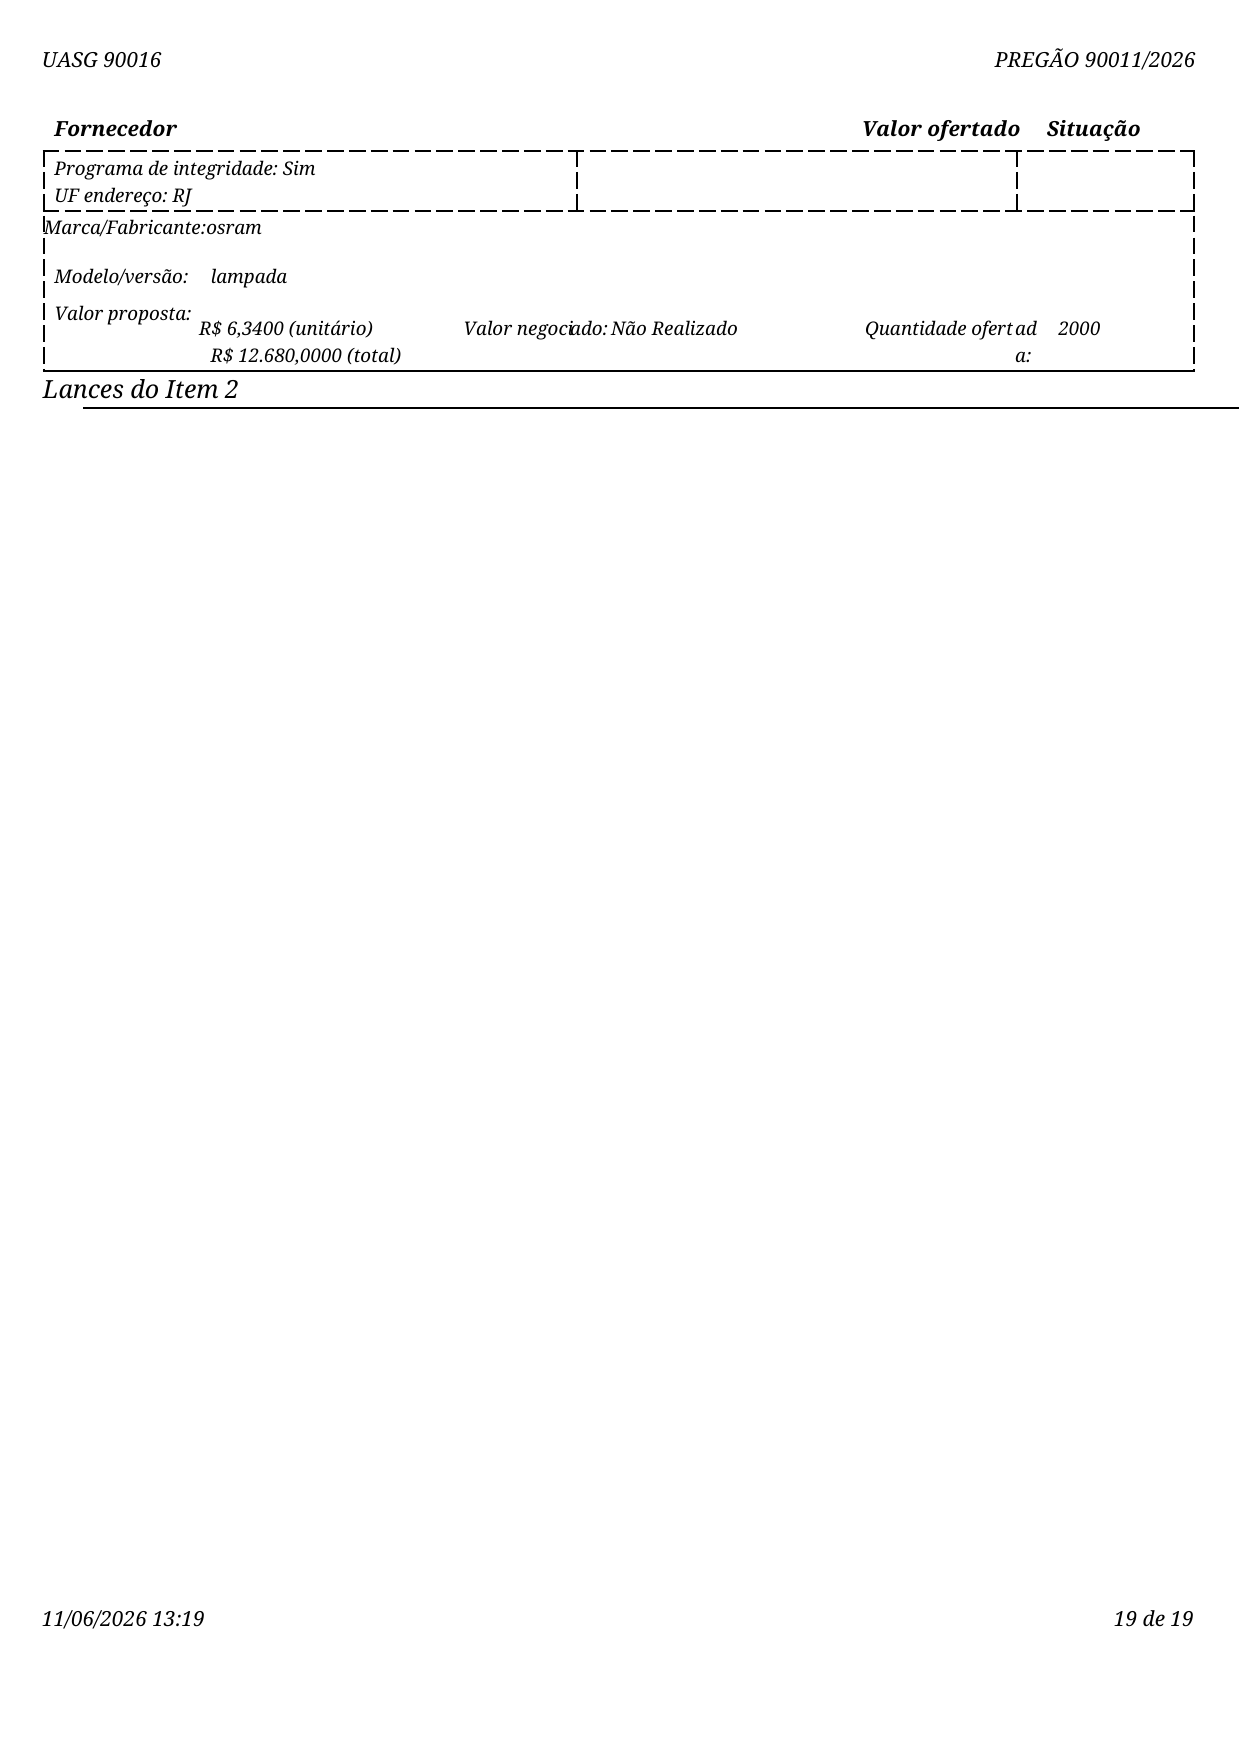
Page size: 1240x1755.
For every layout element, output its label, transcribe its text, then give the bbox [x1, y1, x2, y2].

table_cell [1017, 261, 1194, 310]
table_cell lampada [199, 261, 577, 310]
subtitle Lances do Item 2 [43, 372, 1089, 406]
table_cell Modelo/versão: Valor proposta: [44, 261, 199, 369]
table_cell [577, 261, 844, 310]
table_cell Marca/Fabricante: osram [44, 210, 577, 261]
table_cell [577, 150, 844, 209]
table_cell 2000 [1048, 310, 1194, 369]
table_cell ada: [1017, 310, 1048, 369]
table_cell [1017, 210, 1194, 261]
table_cell [577, 210, 844, 261]
table_cell [844, 210, 1017, 261]
table_cell [844, 150, 1017, 209]
table_cell ado: Não Realizado [577, 310, 844, 369]
table_cell R$ 6,3400 (unitário) Valor negoci R$ 12.680,0000 (total) [199, 310, 577, 369]
table_cell Quantidade ofert [844, 310, 1017, 369]
table_cell - [1017, 150, 1194, 209]
table_cell [844, 261, 1017, 310]
table_cell Programa de integridade: Sim UF endereço: RJ [44, 150, 577, 209]
